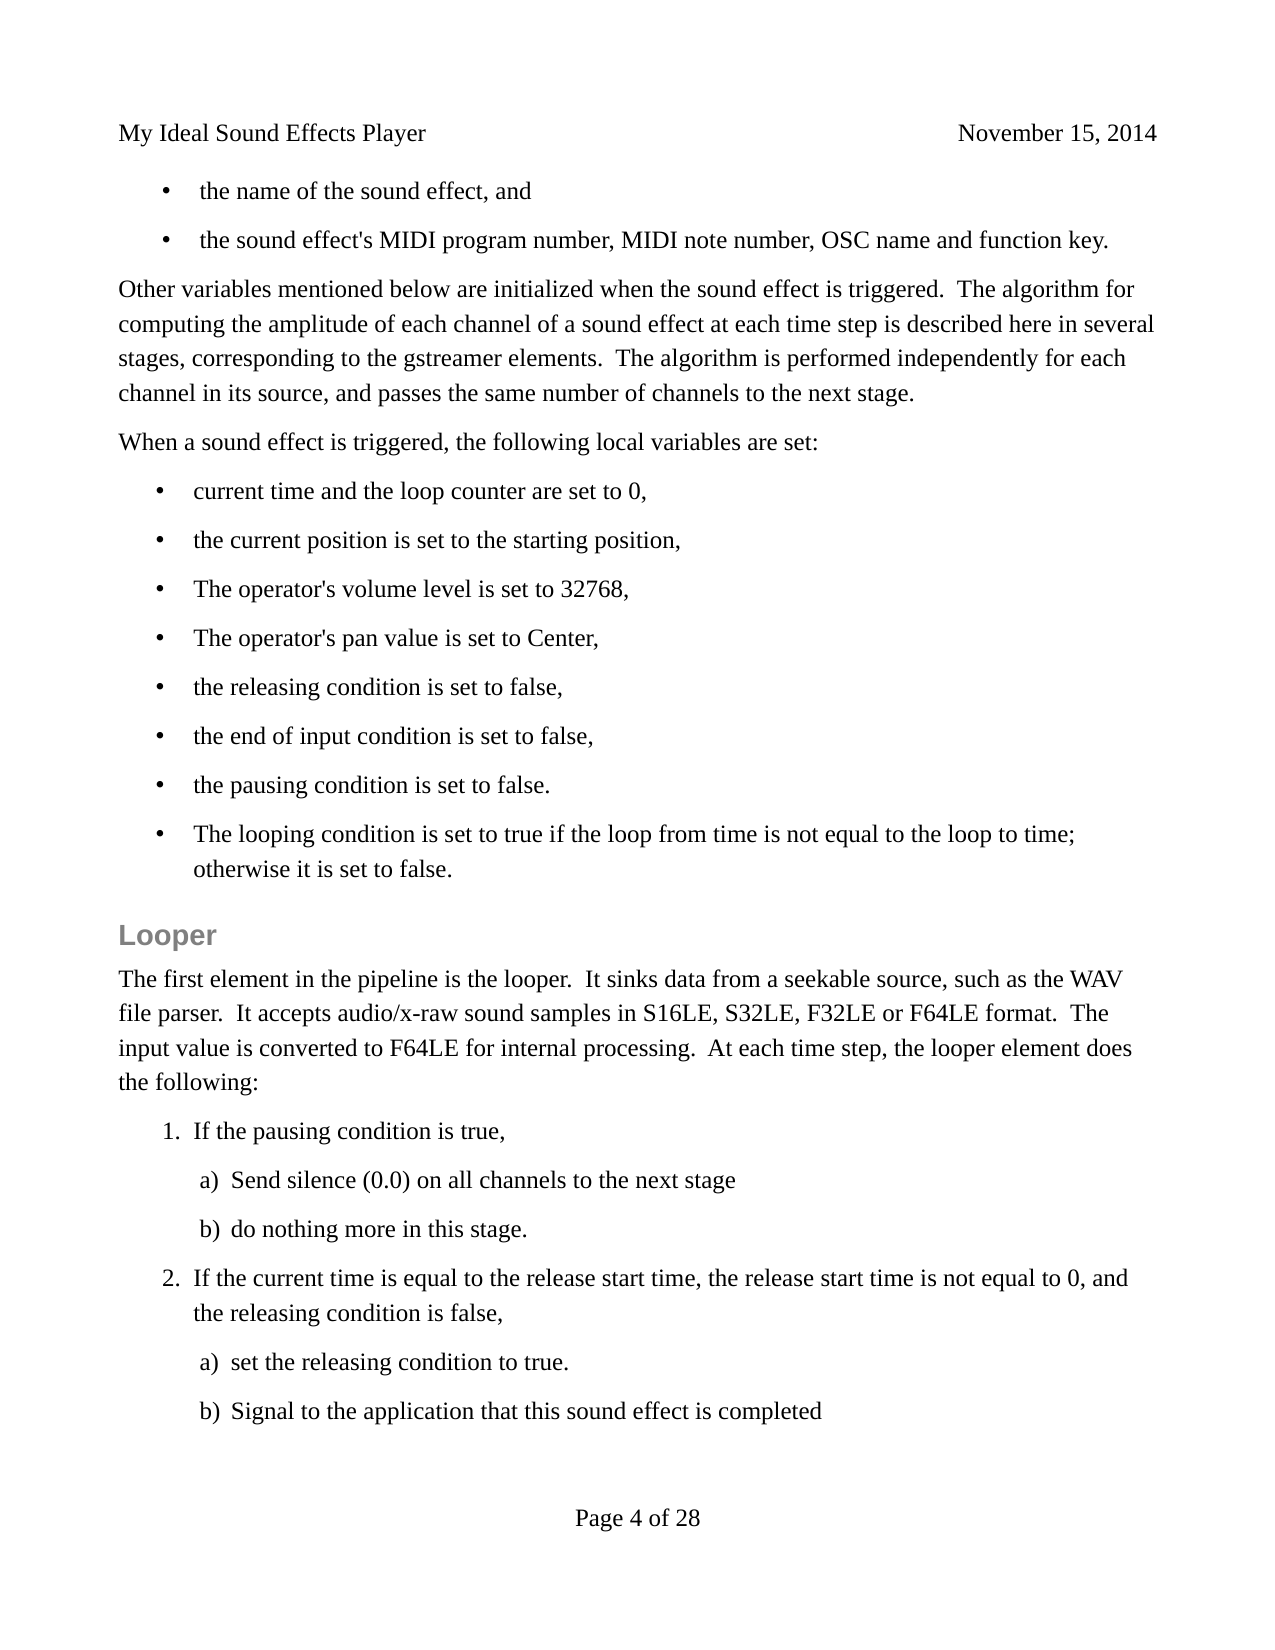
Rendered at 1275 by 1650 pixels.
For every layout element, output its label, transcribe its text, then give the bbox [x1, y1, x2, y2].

subtitle Looper [118, 918, 1157, 951]
list Send silence (0.0) on all channels to the next stage [193, 1165, 1157, 1194]
list the end of input condition is set to false, [156, 721, 1157, 750]
list The operator's volume level is set to 32768, [156, 574, 1157, 603]
list the releasing condition is set to false, [156, 672, 1157, 701]
list do nothing more in this stage. [193, 1214, 1157, 1243]
list the name of the sound effect, and [162, 176, 1157, 205]
list Signal to the application that this sound effect is completed [193, 1396, 1157, 1425]
text The first element in the pipeline is the looper. It sinks data from a seekable source, such as the WAV file parser. It accepts audio/x-raw sound samples in S16LE, S32LE, F32LE or F64LE format. The input value is converted to F64LE for internal processing. At each time step, the looper element does the following: [118, 964, 1157, 1096]
text When a sound effect is triggered, the following local variables are set: [118, 427, 1157, 456]
list the pausing condition is set to false. [156, 770, 1157, 799]
list set the releasing condition to true. [193, 1347, 1157, 1376]
list current time and the loop counter are set to 0, [156, 476, 1157, 505]
list The looping condition is set to true if the loop from time is not equal to the loop to time; otherwise it is set to false. [156, 819, 1157, 883]
text Other variables mentioned below are initialized when the sound effect is triggered. The algorithm for computing the amplitude of each channel of a sound effect at each time step is described here in several stages, corresponding to the gstreamer elements. The algorithm is performed independently for each channel in its source, and passes the same number of channels to the next stage. [118, 274, 1157, 407]
list the sound effect's MIDI program number, MIDI note number, OSC name and function key. [162, 225, 1157, 254]
list the current position is set to the starting position, [156, 525, 1157, 554]
list The operator's pan value is set to Center, [156, 623, 1157, 652]
list If the pausing condition is true, [156, 1116, 1157, 1145]
list If the current time is equal to the release start time, the release start time is not equal to 0, and the releasing condition is false, [156, 1263, 1157, 1327]
